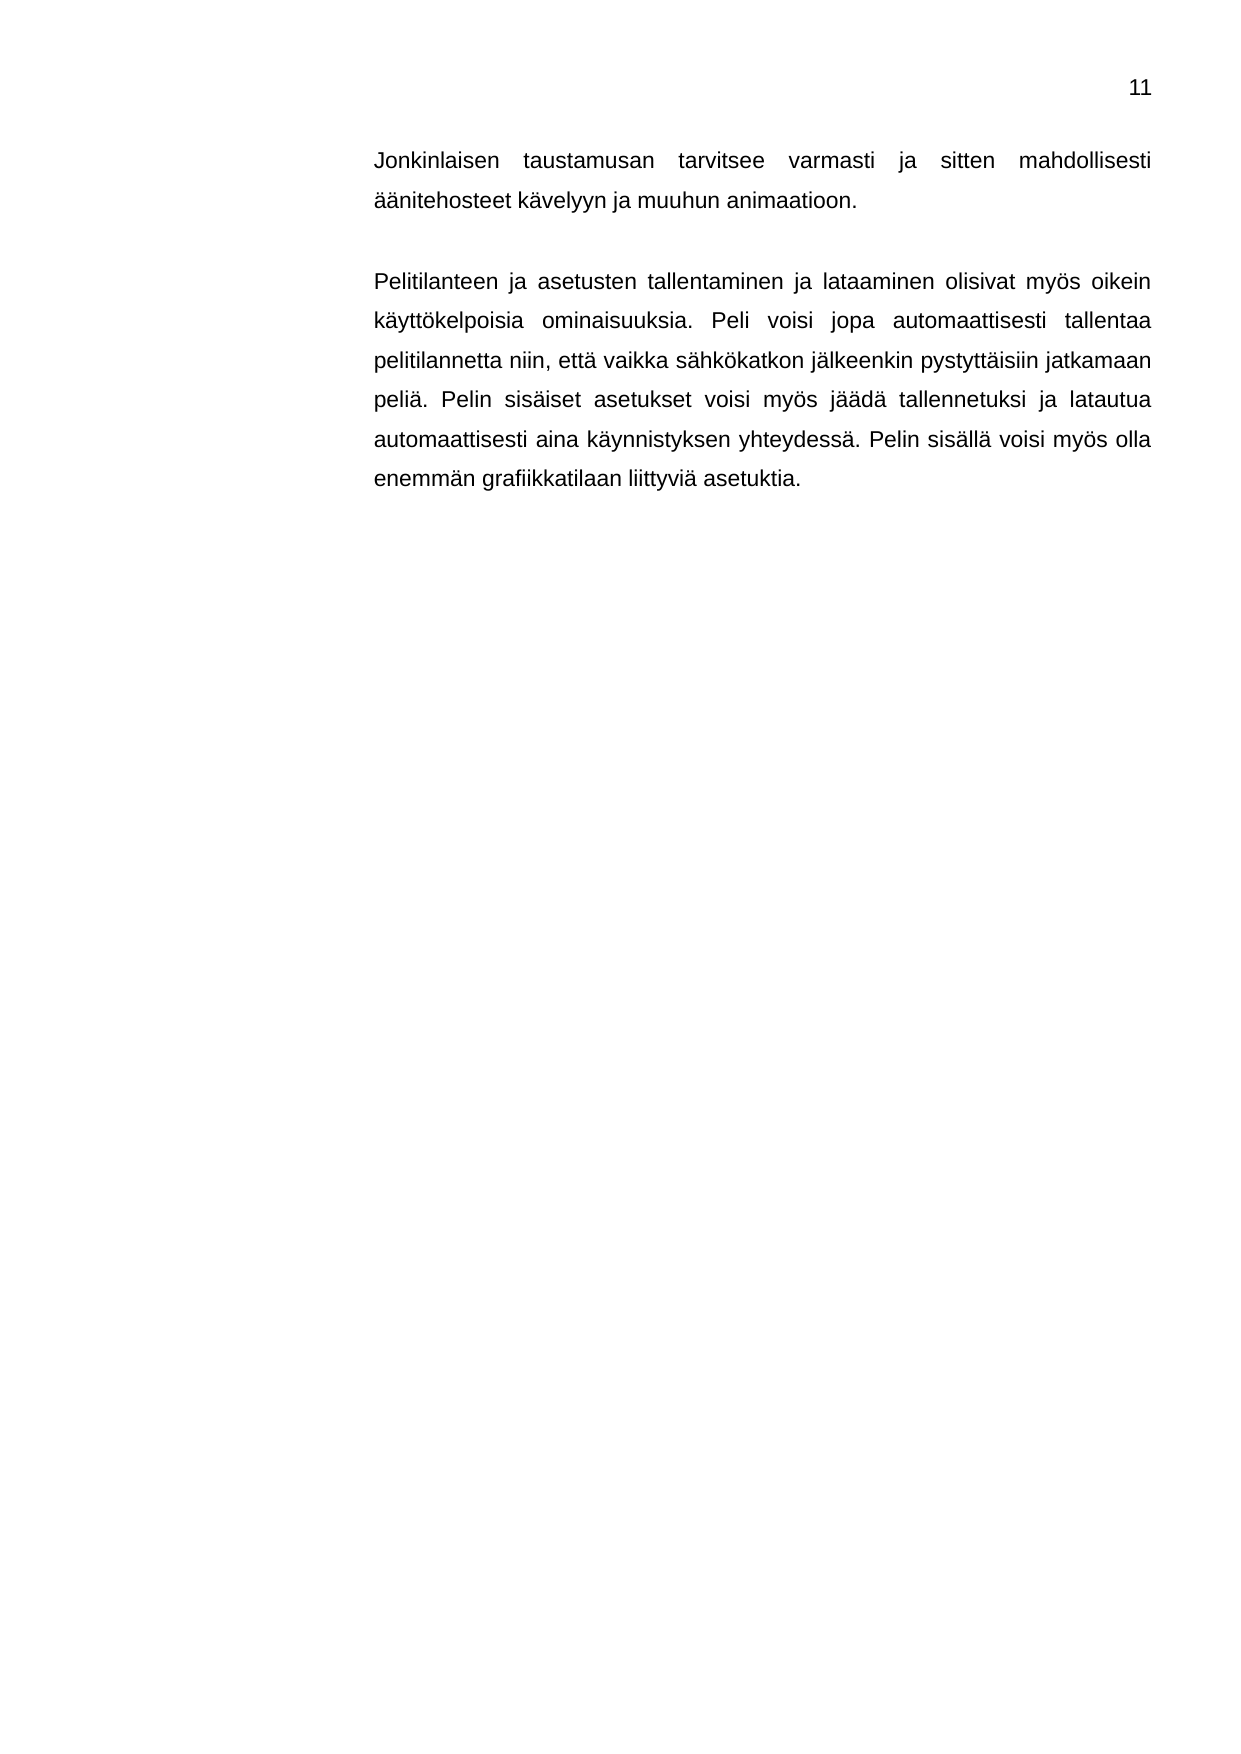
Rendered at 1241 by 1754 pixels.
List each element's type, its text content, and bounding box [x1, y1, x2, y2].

text Pelitilanteen ja asetusten tallentaminen ja lataaminen olisivat myös oikein käyttökelpoisia ominaisuuksia. Peli voisi jopa automaattisesti tallentaa pelitilannetta niin, että vaikka sähkökatkon jälkeenkin pystyttäisiin jatkamaan peliä. Pelin sisäiset asetukset voisi myös jäädä tallennetuksi ja latautua automaattisesti aina käynnistyksen yhteydessä. Pelin sisällä voisi myös olla enemmän grafiikkatilaan liittyviä asetuktia. [373, 268, 1152, 492]
text Jonkinlaisen taustamusan tarvitsee varmasti ja sitten mahdollisesti äänitehosteet kävelyyn ja muuhun animaatioon. [373, 147, 1152, 213]
